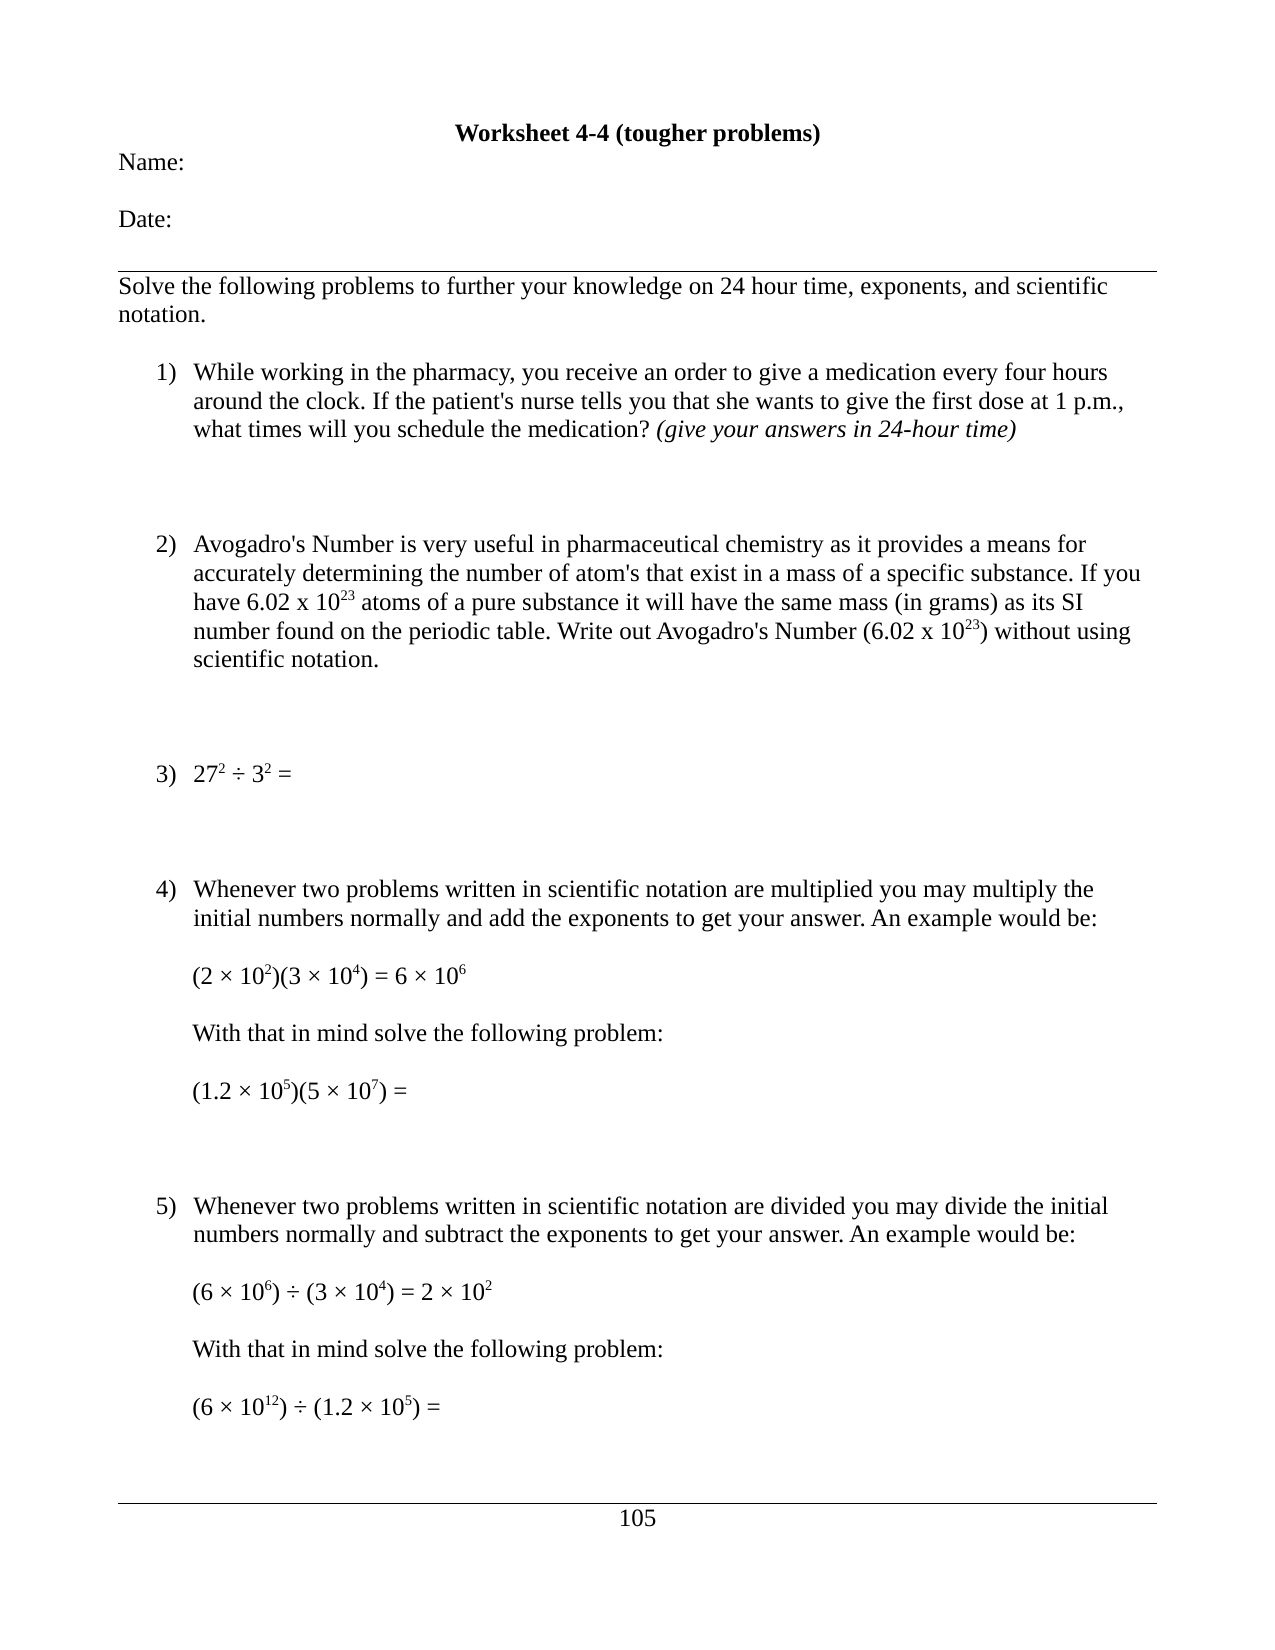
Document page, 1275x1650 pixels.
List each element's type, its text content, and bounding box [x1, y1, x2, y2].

text (6 × 1012) ÷ (1.2 × 105) = [118, 1392, 1157, 1421]
list Whenever two problems written in scientific notation are divided you may divide the initial numbers normally and subtract the exponents to get your answer. An example would be: [156, 1191, 1157, 1248]
text (2 × 102)(3 × 104) = 6 × 106 [118, 961, 1157, 989]
text (1.2 × 105)(5 × 107) = [118, 1076, 1157, 1104]
text (6 × 106) ÷ (3 × 104) = 2 × 102 [118, 1277, 1157, 1306]
text With that in mind solve the following problem: [118, 1334, 1157, 1363]
text With that in mind solve the following problem: [118, 1018, 1157, 1047]
list Avogadro's Number is very useful in pharmaceutical chemistry as it provides a means for accurately determining the number of atom's that exist in a mass of a specific substance. If you have 6.02 x 1023 atoms of a pure substance it will have the same mass (in grams) as its SI number found on the periodic table. Write out Avogadro's Number (6.02 x 1023) without using scientific notation. [156, 529, 1157, 673]
text Solve the following problems to further your knowledge on 24 hour time, exponents, and scientific notation. [118, 272, 1157, 328]
text Worksheet 4-4 (tougher problems) [118, 118, 1157, 147]
list Whenever two problems written in scientific notation are multiplied you may multiply the initial numbers normally and add the exponents to get your answer. An example would be: [156, 874, 1157, 932]
list 272 ÷ 32 = [156, 759, 1157, 788]
text Name: [118, 147, 1157, 176]
text Date: [118, 204, 1157, 233]
list While working in the pharmacy, you receive an order to give a medication every four hours around the clock. If the patient's nurse tells you that she wants to give the first dose at 1 p.m., what times will you schedule the medication? (give your answers in 24-hour time) [156, 357, 1157, 443]
